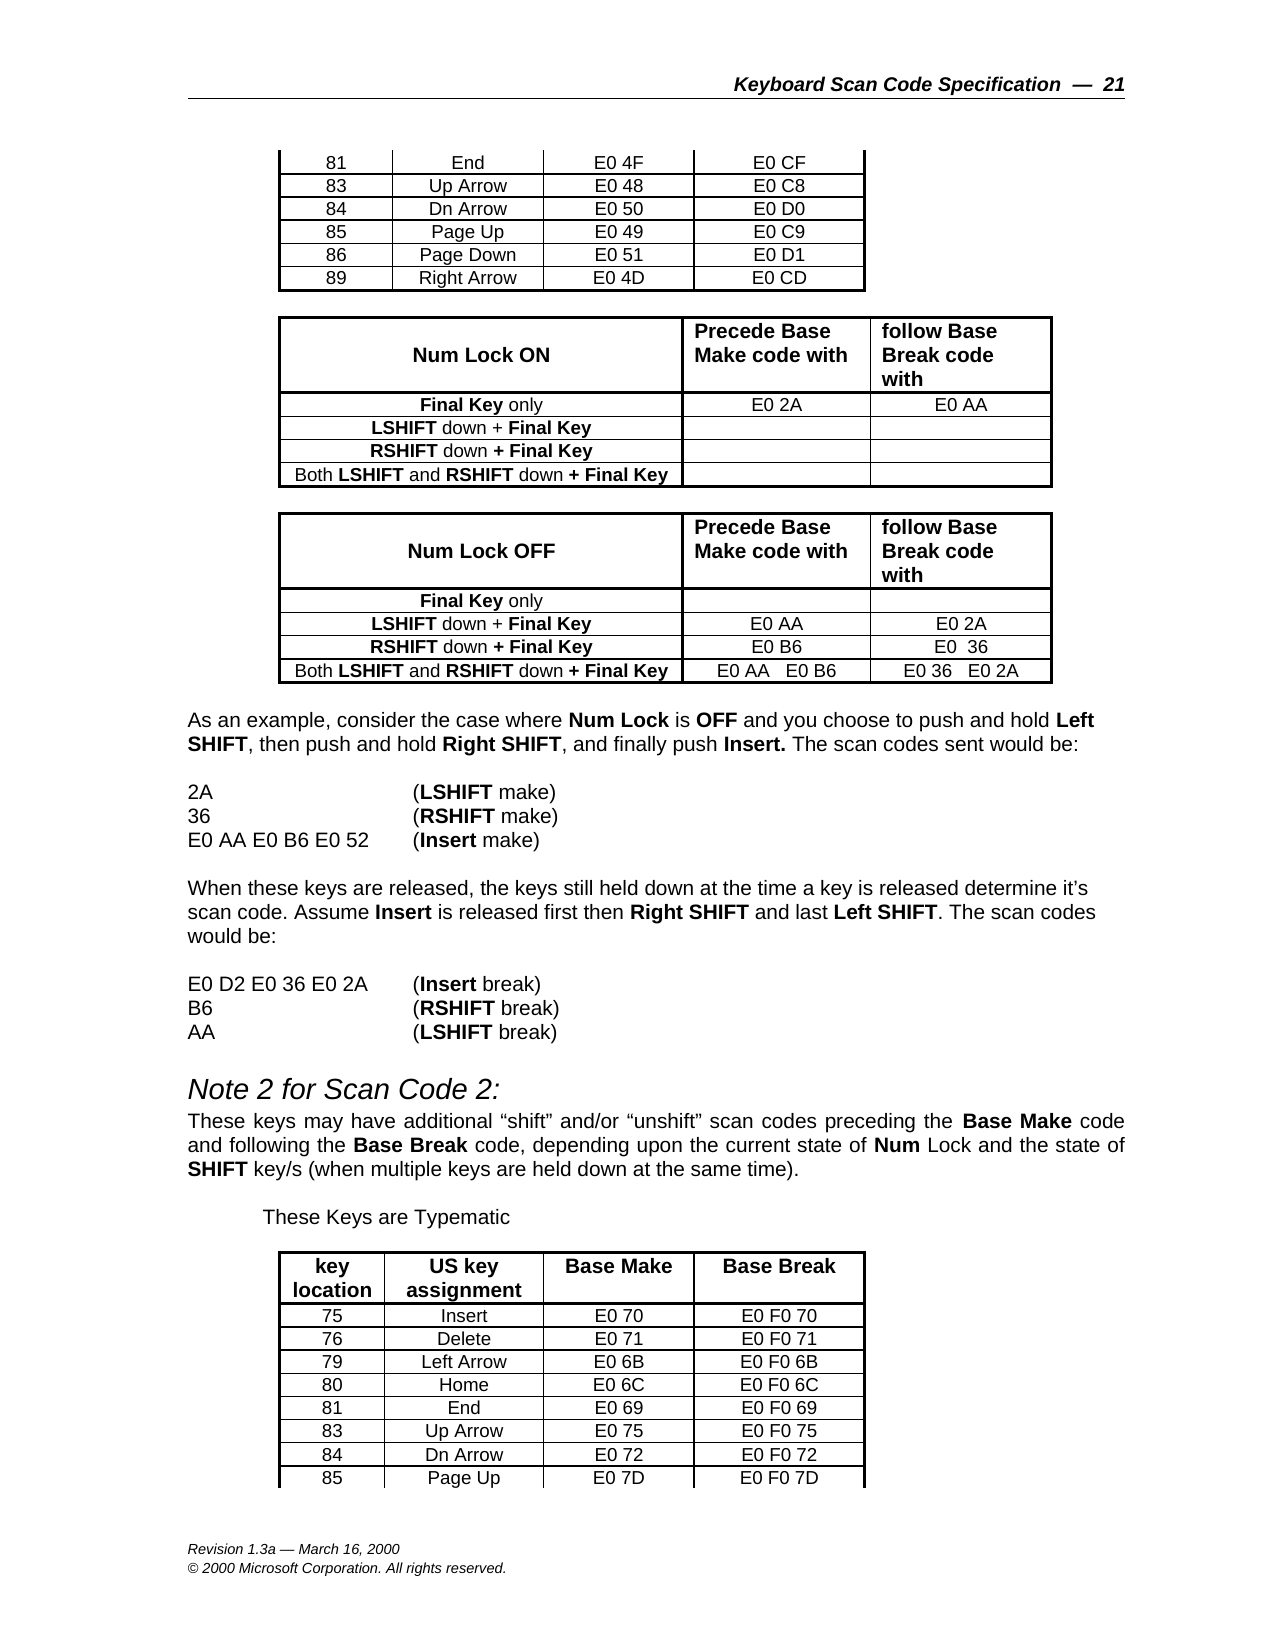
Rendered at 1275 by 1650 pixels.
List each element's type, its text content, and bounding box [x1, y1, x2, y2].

table_cell Up Arrow [385, 1420, 543, 1442]
table_cell 81 [281, 1397, 384, 1419]
table_cell Delete [385, 1328, 543, 1349]
table_cell Both LSHIFT and RSHIFT down + Final Key [281, 660, 681, 681]
table_cell E0 4D [544, 267, 693, 289]
table_header US key assignment [385, 1254, 543, 1302]
table_cell [684, 463, 870, 485]
table_cell E0 50 [544, 198, 693, 219]
table_cell E0 B6 [684, 636, 870, 658]
table_cell [684, 440, 870, 462]
table_cell E0 F0 71 [695, 1328, 863, 1349]
table_header Num Lock ON [281, 319, 681, 391]
table_cell Final Key only [281, 394, 681, 416]
table_cell [871, 590, 1050, 612]
table_cell Dn Arrow [385, 1443, 543, 1465]
table_cell [871, 440, 1050, 462]
table_cell Page Down [393, 244, 543, 266]
table_cell 83 [281, 1420, 384, 1442]
table_cell E0 48 [544, 175, 693, 196]
table_header Base Break [695, 1254, 863, 1302]
table_cell RSHIFT down + Final Key [281, 636, 681, 658]
table_cell Up Arrow [393, 175, 543, 196]
text E0 D2 E0 36 E0 2A (Insert break) [187, 972, 1125, 996]
table_cell [871, 417, 1050, 439]
table_cell E0 69 [544, 1397, 693, 1419]
table_header Precede Base Make code with [684, 319, 870, 391]
table_cell 89 [281, 267, 392, 289]
table_cell 75 [281, 1305, 384, 1326]
table_cell E0 36 [871, 636, 1050, 658]
table_cell E0 F0 75 [695, 1420, 863, 1442]
table_cell E0 CD [695, 267, 863, 289]
table_cell 85 [281, 221, 392, 242]
table_cell RSHIFT down + Final Key [281, 440, 681, 462]
table_cell LSHIFT down + Final Key [281, 613, 681, 635]
text When these keys are released, the keys still held down at the time a key is released determine it’s scan code. Assume Insert is released first then Right SHIFT and last Left SHIFT. The scan codes would be: [187, 876, 1125, 948]
table_cell Right Arrow [393, 267, 543, 289]
table_cell E0 F0 6B [695, 1351, 863, 1372]
table_cell E0 AA [684, 613, 870, 635]
table_cell Dn Arrow [393, 198, 543, 219]
table_cell E0 51 [544, 244, 693, 266]
table_cell E0 D0 [695, 198, 863, 219]
table_cell LSHIFT down + Final Key [281, 417, 681, 439]
table_cell E0 36 E0 2A [871, 660, 1050, 681]
table_cell E0 6C [544, 1374, 693, 1396]
table_cell E0 71 [544, 1328, 693, 1349]
table_cell End [385, 1397, 543, 1419]
table_cell E0 75 [544, 1420, 693, 1442]
table_cell Final Key only [281, 590, 681, 612]
table_cell E0 C8 [695, 175, 863, 196]
table_cell E0 F0 6C [695, 1374, 863, 1396]
text As an example, consider the case where Num Lock is OFF and you choose to push and hold Left SHIFT, then push and hold Right SHIFT, and finally push Insert. The scan codes sent would be: [187, 708, 1125, 756]
table_cell [871, 463, 1050, 485]
table_cell E0 6B [544, 1351, 693, 1372]
table_cell [684, 590, 870, 612]
table_cell E0 F0 7D [695, 1467, 863, 1488]
table_cell End [393, 150, 543, 173]
table_cell Home [385, 1374, 543, 1396]
table_header Base Make [544, 1254, 693, 1302]
text 2A (LSHIFT make) [187, 780, 1125, 804]
table_cell Both LSHIFT and RSHIFT down + Final Key [281, 463, 681, 485]
table_cell E0 4F [544, 150, 693, 173]
table_cell Left Arrow [385, 1351, 543, 1372]
table_header Precede Base Make code with [684, 515, 870, 587]
table_cell E0 2A [684, 394, 870, 416]
table_cell E0 2A [871, 613, 1050, 635]
table_cell E0 49 [544, 221, 693, 242]
table_cell [684, 417, 870, 439]
table_cell 79 [281, 1351, 384, 1372]
text These keys may have additional “shift” and/or “unshift” scan codes preceding the Base Make code and following the Base Break code, depending upon the current state of Num Lock and the state of SHIFT key/s (when multiple keys are held down at the same time). [187, 1109, 1125, 1181]
table_cell E0 AA [871, 394, 1050, 416]
text B6 (RSHIFT break) [187, 996, 1125, 1019]
table_cell E0 72 [544, 1443, 693, 1465]
table_cell 83 [281, 175, 392, 196]
subtitle These Keys are Typematic [262, 1205, 1125, 1229]
table_header key location [281, 1254, 384, 1302]
table_cell 84 [281, 198, 392, 219]
text AA (LSHIFT break) [187, 1019, 1125, 1043]
table_cell E0 F0 72 [695, 1443, 863, 1465]
table_cell E0 AA E0 B6 [684, 660, 870, 681]
table_cell Page Up [385, 1467, 543, 1488]
table_cell 84 [281, 1443, 384, 1465]
table_cell E0 F0 70 [695, 1305, 863, 1326]
table_cell E0 C9 [695, 221, 863, 242]
table_cell E0 CF [695, 150, 863, 173]
table_cell E0 F0 69 [695, 1397, 863, 1419]
table_cell 80 [281, 1374, 384, 1396]
subtitle Note 2 for Scan Code 2: [187, 1076, 1125, 1105]
text E0 AA E0 B6 E0 52 (Insert make) [187, 828, 1125, 852]
table_cell Insert [385, 1305, 543, 1326]
table_cell 86 [281, 244, 392, 266]
table_header Num Lock OFF [281, 515, 681, 587]
table_header follow Base Break code with [871, 319, 1050, 391]
table_cell Page Up [393, 221, 543, 242]
table_cell E0 7D [544, 1467, 693, 1488]
table_cell E0 D1 [695, 244, 863, 266]
table_cell E0 70 [544, 1305, 693, 1326]
text 36 (RSHIFT make) [187, 804, 1125, 828]
table_cell 81 [281, 150, 392, 173]
table_cell 85 [281, 1467, 384, 1488]
table_header follow Base Break code with [871, 515, 1050, 587]
table_cell 76 [281, 1328, 384, 1349]
